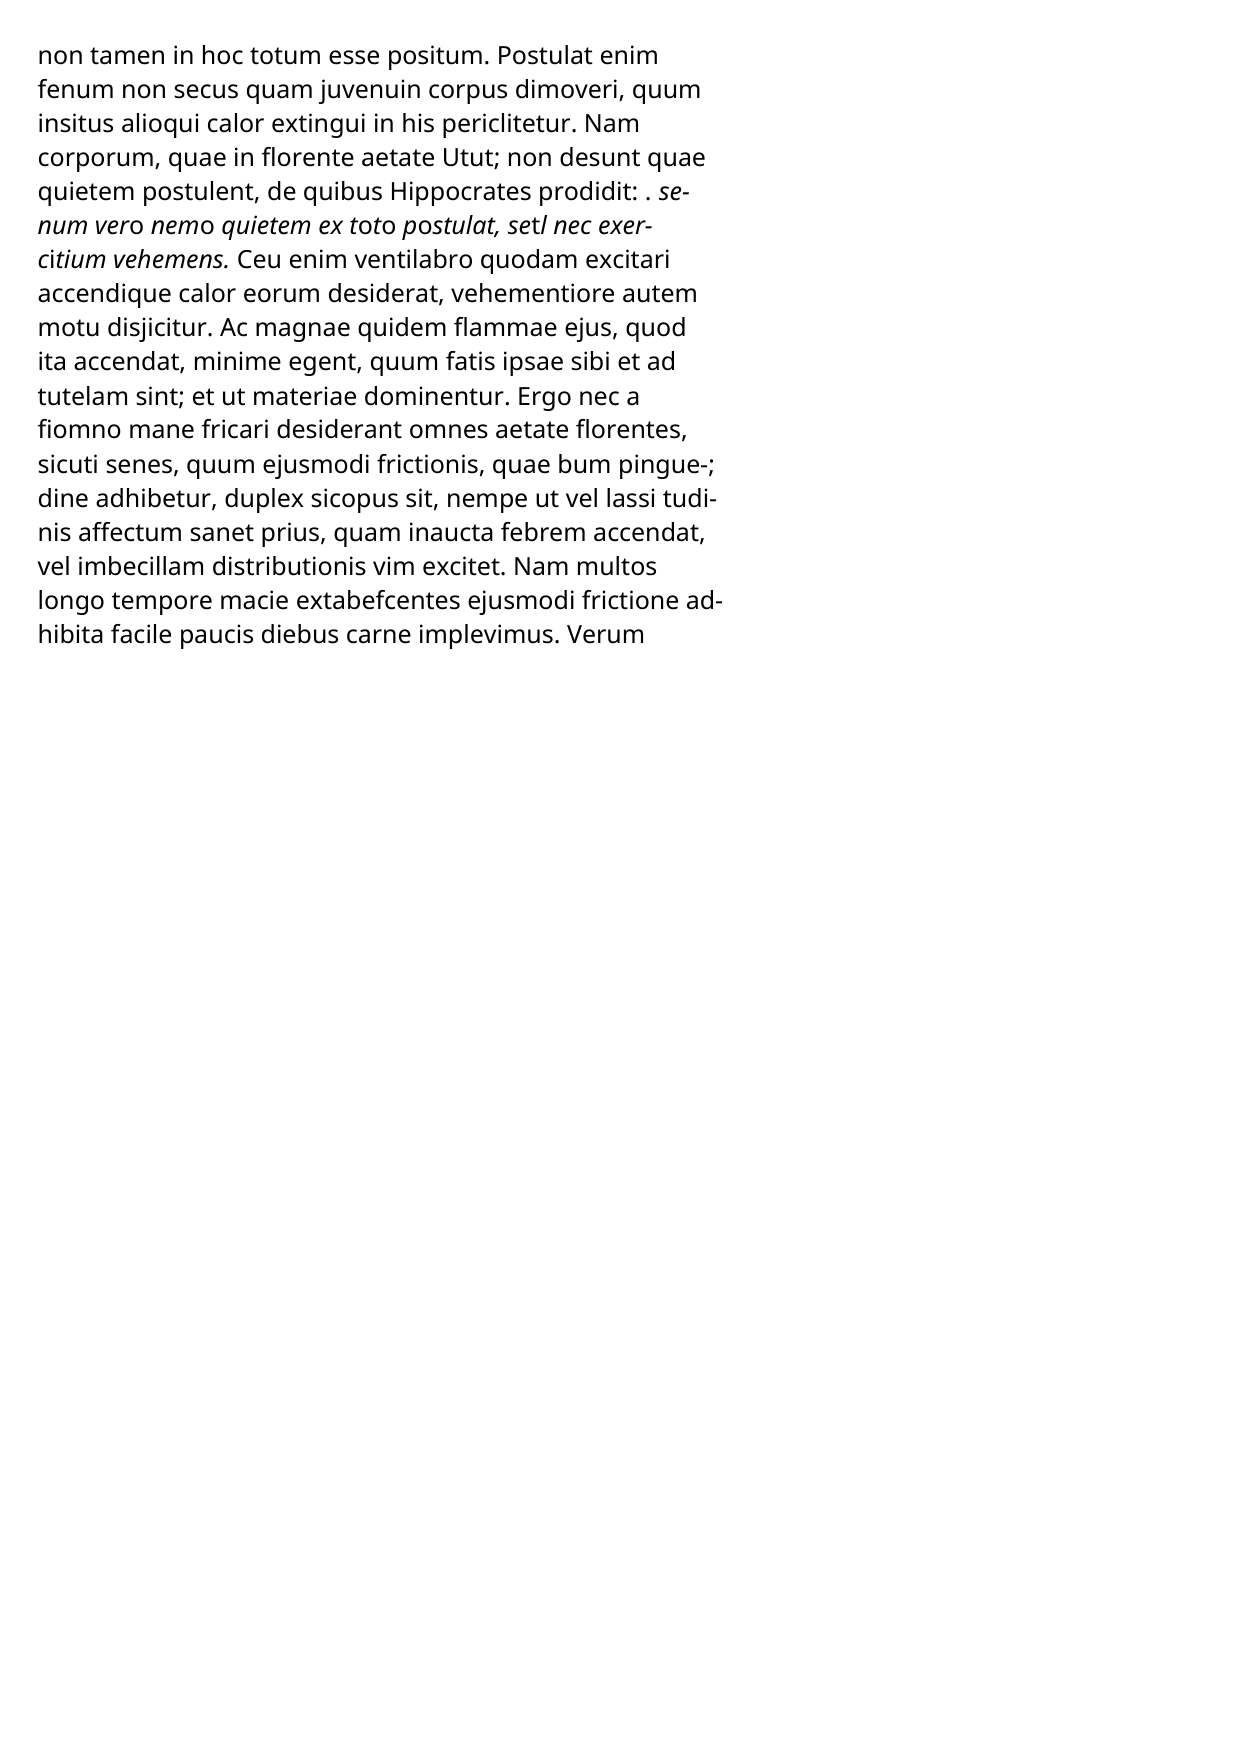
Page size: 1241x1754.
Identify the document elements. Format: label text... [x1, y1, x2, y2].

text non tamen in hoc totum esse positum. Postulat enim fenum non secus quam juvenuin corpus dimoveri, quum insitus alioqui calor extingui in his periclitetur. Nam corporum, quae in florente aetate Utut; non desunt quae quietem postulent, de quibus Hippocrates prodidit: . se- num vero nemo quietem ex toto postulat, setl nec exer- citium vehemens. Ceu enim ventilabro quodam excitari accendique calor eorum desiderat, vehementiore autem motu disjicitur. Ac magnae quidem flammae ejus, quod ita accendat, minime egent, quum fatis ipsae sibi et ad tutelam sint; et ut materiae dominentur. Ergo nec a fiomno mane fricari desiderant omnes aetate florentes, sicuti senes, quum ejusmodi frictionis, quae bum pingue-; dine adhibetur, duplex sicopus sit, nempe ut vel lassi tudi- nis affectum sanet prius, quam inaucta febrem accendat, vel imbecillam distributionis vim excitet. Nam multos longo tempore macie extabefcentes ejusmodi frictione ad- hibita facile paucis diebus carne implevimus. Verum [37, 37, 1203, 651]
